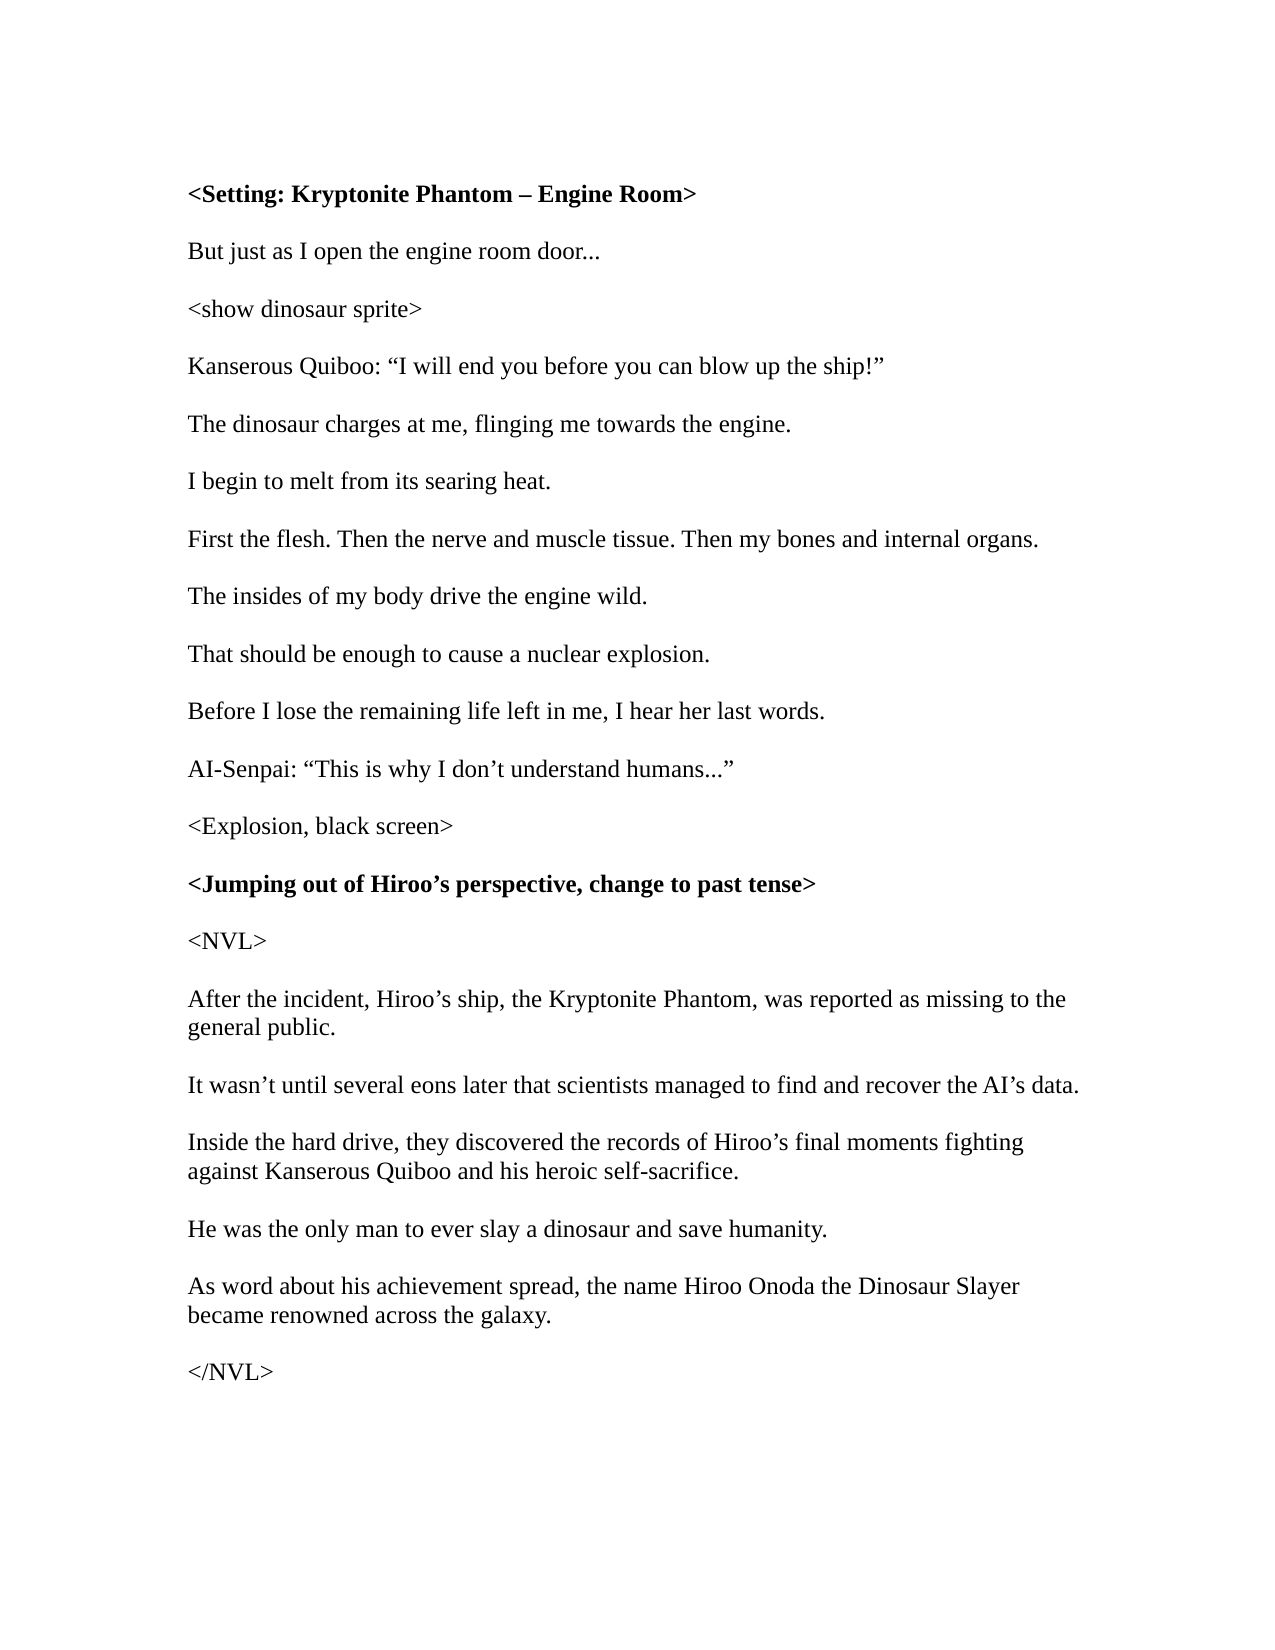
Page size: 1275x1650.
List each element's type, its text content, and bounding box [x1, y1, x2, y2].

text After the incident, Hiroo’s ship, the Kryptonite Phantom, was reported as missing to the general public. [187, 984, 1087, 1041]
text AI-Senpai: “This is why I don’t understand humans...” [187, 754, 1087, 782]
text Inside the hard drive, they discovered the records of Hiroo’s final moments fighting against Kanserous Quiboo and his heroic self-sacrifice. [187, 1127, 1087, 1185]
text <Setting: Kryptonite Phantom – Engine Room> [187, 179, 1087, 207]
text Kanserous Quiboo: “I will end you before you can blow up the ship!” [187, 351, 1087, 380]
text The insides of my body drive the engine wild. [187, 581, 1087, 610]
text <Jumping out of Hiroo’s perspective, change to past tense> [187, 869, 1087, 897]
text <NVL> [187, 926, 1087, 955]
text <show dinosaur sprite> [187, 294, 1087, 322]
text <Explosion, black screen> [187, 811, 1087, 840]
text He was the only man to ever slay a dinosaur and save humanity. [187, 1214, 1087, 1242]
text As word about his achievement spread, the name Hiroo Onoda the Dinosaur Slayer became renowned across the galaxy. [187, 1271, 1087, 1329]
text I begin to melt from its searing heat. [187, 466, 1087, 495]
text Before I lose the remaining life left in me, I hear her last words. [187, 696, 1087, 725]
text The dinosaur charges at me, flinging me towards the engine. [187, 409, 1087, 437]
text </NVL> [187, 1357, 1087, 1386]
text That should be enough to cause a nuclear explosion. [187, 639, 1087, 667]
text It wasn’t until several eons later that scientists managed to find and recover the AI’s data. [187, 1070, 1087, 1099]
text First the flesh. Then the nerve and muscle tissue. Then my bones and internal organs. [187, 524, 1087, 552]
text But just as I open the engine room door... [187, 236, 1087, 265]
